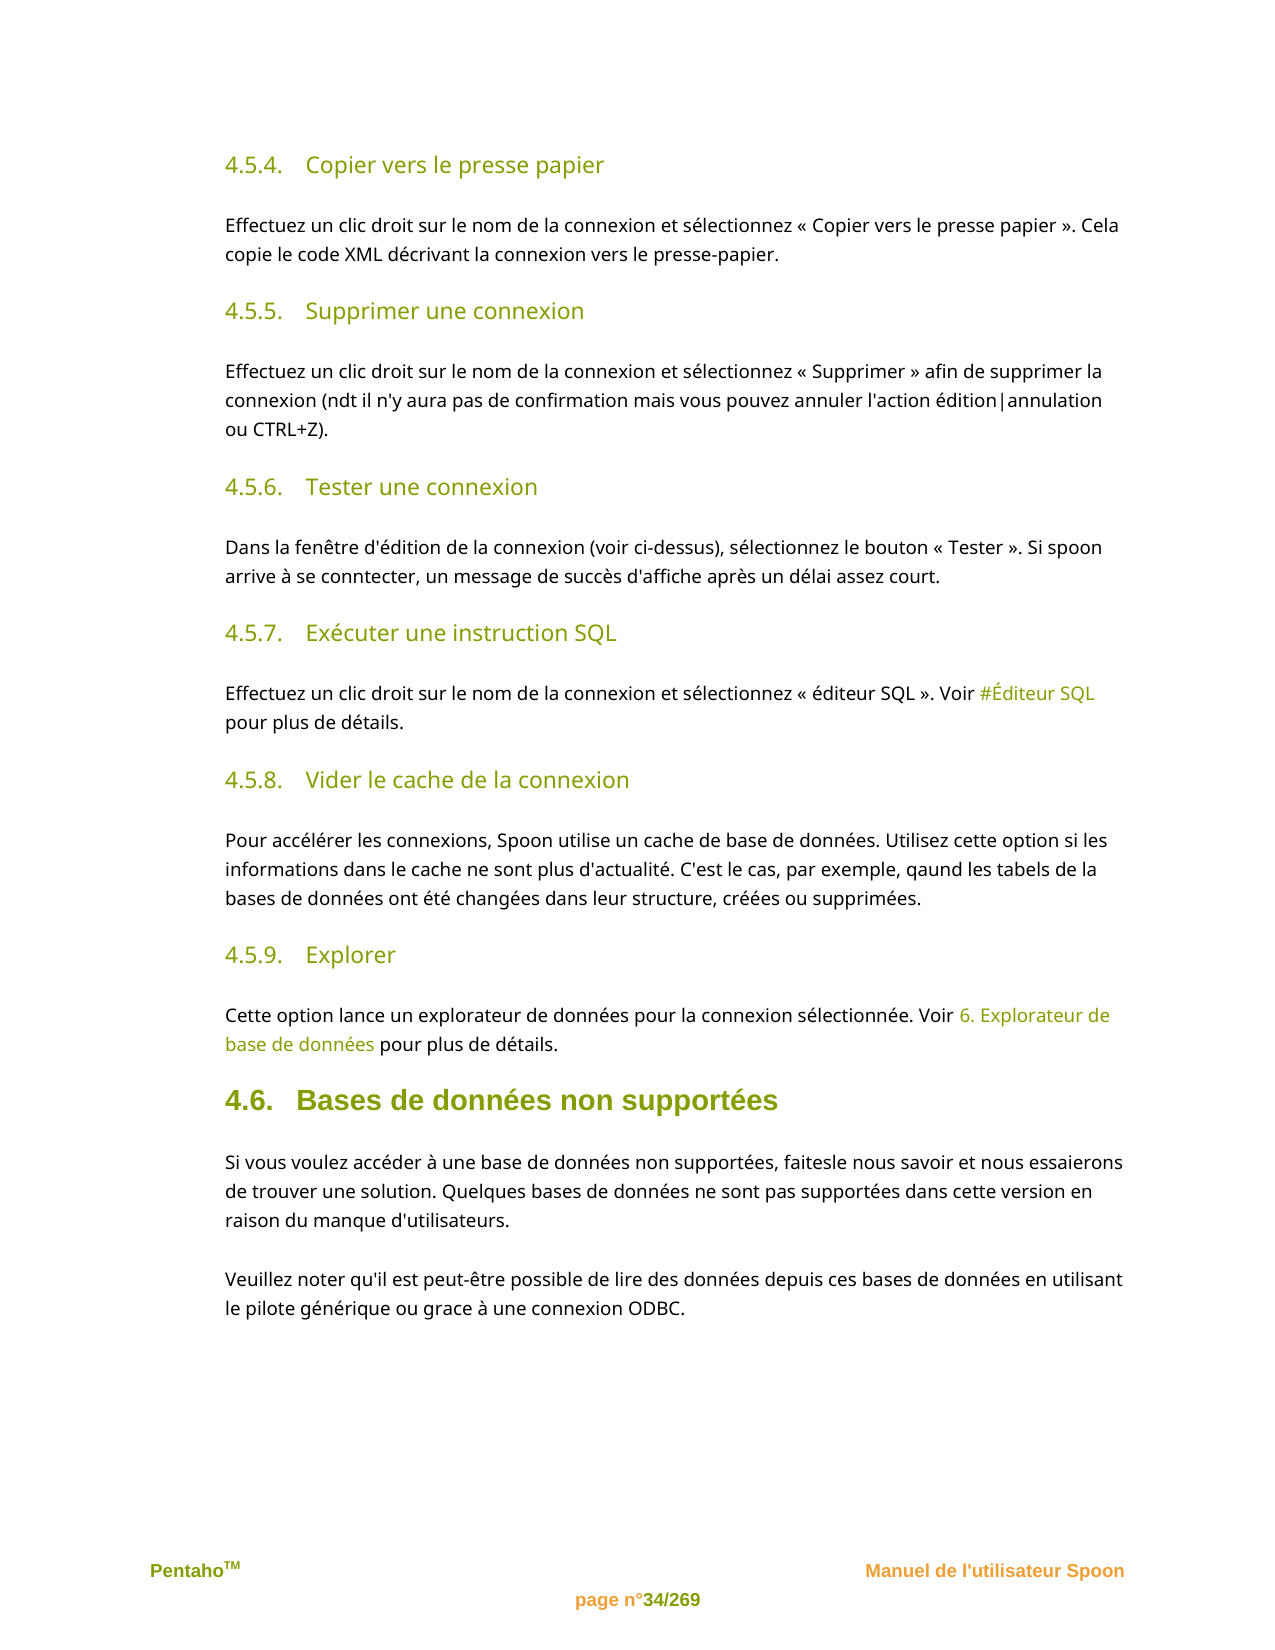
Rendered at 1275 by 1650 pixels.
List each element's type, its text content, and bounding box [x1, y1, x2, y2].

text Si vous voulez accéder à une base de données non supportées, faitesle nous savoir et nous essaierons de trouver une solution. Quelques bases de données ne sont pas supportées dans cette version en raison du manque d'utilisateurs. [225, 1146, 1125, 1233]
text Dans la fenêtre d'édition de la connexion (voir ci-dessus), sélectionnez le bouton « Tester ». Si spoon arrive à se conntecter, un message de succès d'affiche après un délai assez court. [225, 531, 1125, 589]
subtitle Bases de données non supportées [225, 1087, 1125, 1116]
text Cette option lance un explorateur de données pour la connexion sélectionnée. Voir 6. Explorateur de base de données pour plus de détails. [225, 999, 1125, 1058]
subtitle Explorer [225, 941, 1125, 970]
text Effectuez un clic droit sur le nom de la connexion et sélectionnez « Copier vers le presse papier ». Cela copie le code XML décrivant la connexion vers le presse-papier. [225, 209, 1125, 267]
text Effectuez un clic droit sur le nom de la connexion et sélectionnez « Supprimer » afin de supprimer la connexion (ndt il n'y aura pas de confirmation mais vous pouvez annuler l'action édition|annulation ou CTRL+Z). [225, 355, 1125, 443]
subtitle Supprimer une connexion [225, 296, 1125, 326]
text Effectuez un clic droit sur le nom de la connexion et sélectionnez « éditeur SQL ». Voir #Éditeur SQL pour plus de détails. [225, 677, 1125, 736]
text Pour accélérer les connexions, Spoon utilise un cache de base de données. Utilisez cette option si les informations dans le cache ne sont plus d'actualité. C'est le cas, par exemple, qaund les tabels de la bases de données ont été changées dans leur structure, créées ou supprimées. [225, 824, 1125, 911]
subtitle Exécuter une instruction SQL [225, 618, 1125, 648]
subtitle Vider le cache de la connexion [225, 765, 1125, 794]
subtitle Tester une connexion [225, 472, 1125, 501]
text Veuillez noter qu'il est peut-être possible de lire des données depuis ces bases de données en utilisant le pilote générique ou grace à une connexion ODBC. [225, 1263, 1125, 1321]
subtitle Copier vers le presse papier [225, 150, 1125, 179]
